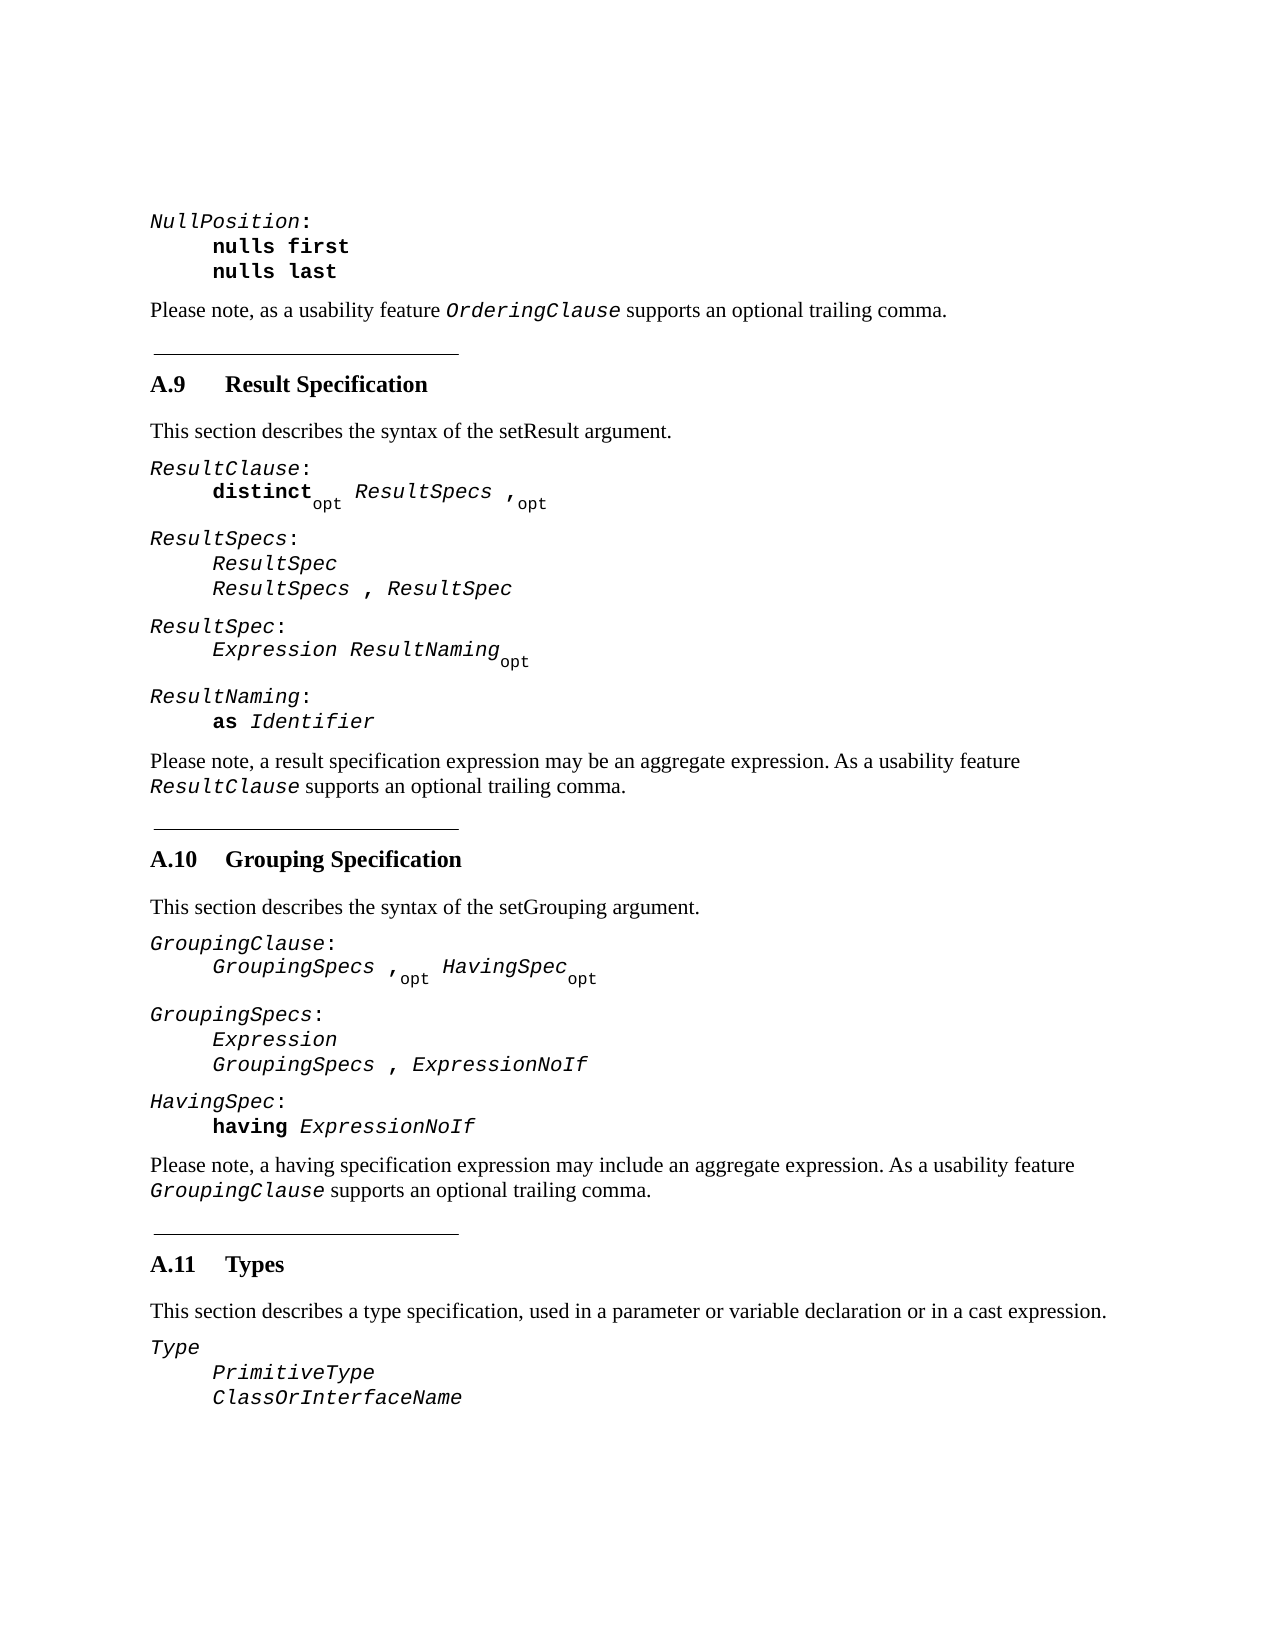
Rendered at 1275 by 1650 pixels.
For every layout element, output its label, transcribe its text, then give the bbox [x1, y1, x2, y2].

text NullPosition: nulls first nulls last [150, 210, 1125, 285]
text ResultSpecs: ResultSpec ResultSpecs , ResultSpec [150, 527, 1125, 602]
text ResultClause: distinctopt ResultSpecs ,opt [150, 456, 1125, 514]
subtitle Grouping Specification [150, 845, 1125, 873]
text ResultSpec: Expression ResultNamingopt [150, 614, 1125, 673]
text Type PrimitiveType ClassOrInterfaceName [150, 1336, 1125, 1411]
text Please note, a result specification expression may be an aggregate expression. As a usability feature ResultClause supports an optional trailing comma. [150, 748, 1125, 799]
text Please note, as a usability feature OrderingClause supports an optional trailing comma. [150, 297, 1125, 324]
text Please note, a having specification expression may include an aggregate expression. As a usability feature GroupingClause supports an optional trailing comma. [150, 1152, 1125, 1204]
text GroupingSpecs: Expression GroupingSpecs , ExpressionNoIf [150, 1002, 1125, 1077]
text HavingSpec: having ExpressionNoIf [150, 1090, 1125, 1140]
text This section describes the syntax of the setGrouping argument. [150, 894, 1125, 919]
text This section describes the syntax of the setResult argument. [150, 418, 1125, 444]
text This section describes a type specification, used in a parameter or variable declaration or in a cast expression. [150, 1298, 1125, 1323]
text ResultNaming: as Identifier [150, 685, 1125, 735]
subtitle Result Specification [150, 370, 1125, 398]
subtitle Types [150, 1250, 1125, 1277]
text GroupingClause: GroupingSpecs ,opt HavingSpecopt [150, 931, 1125, 990]
